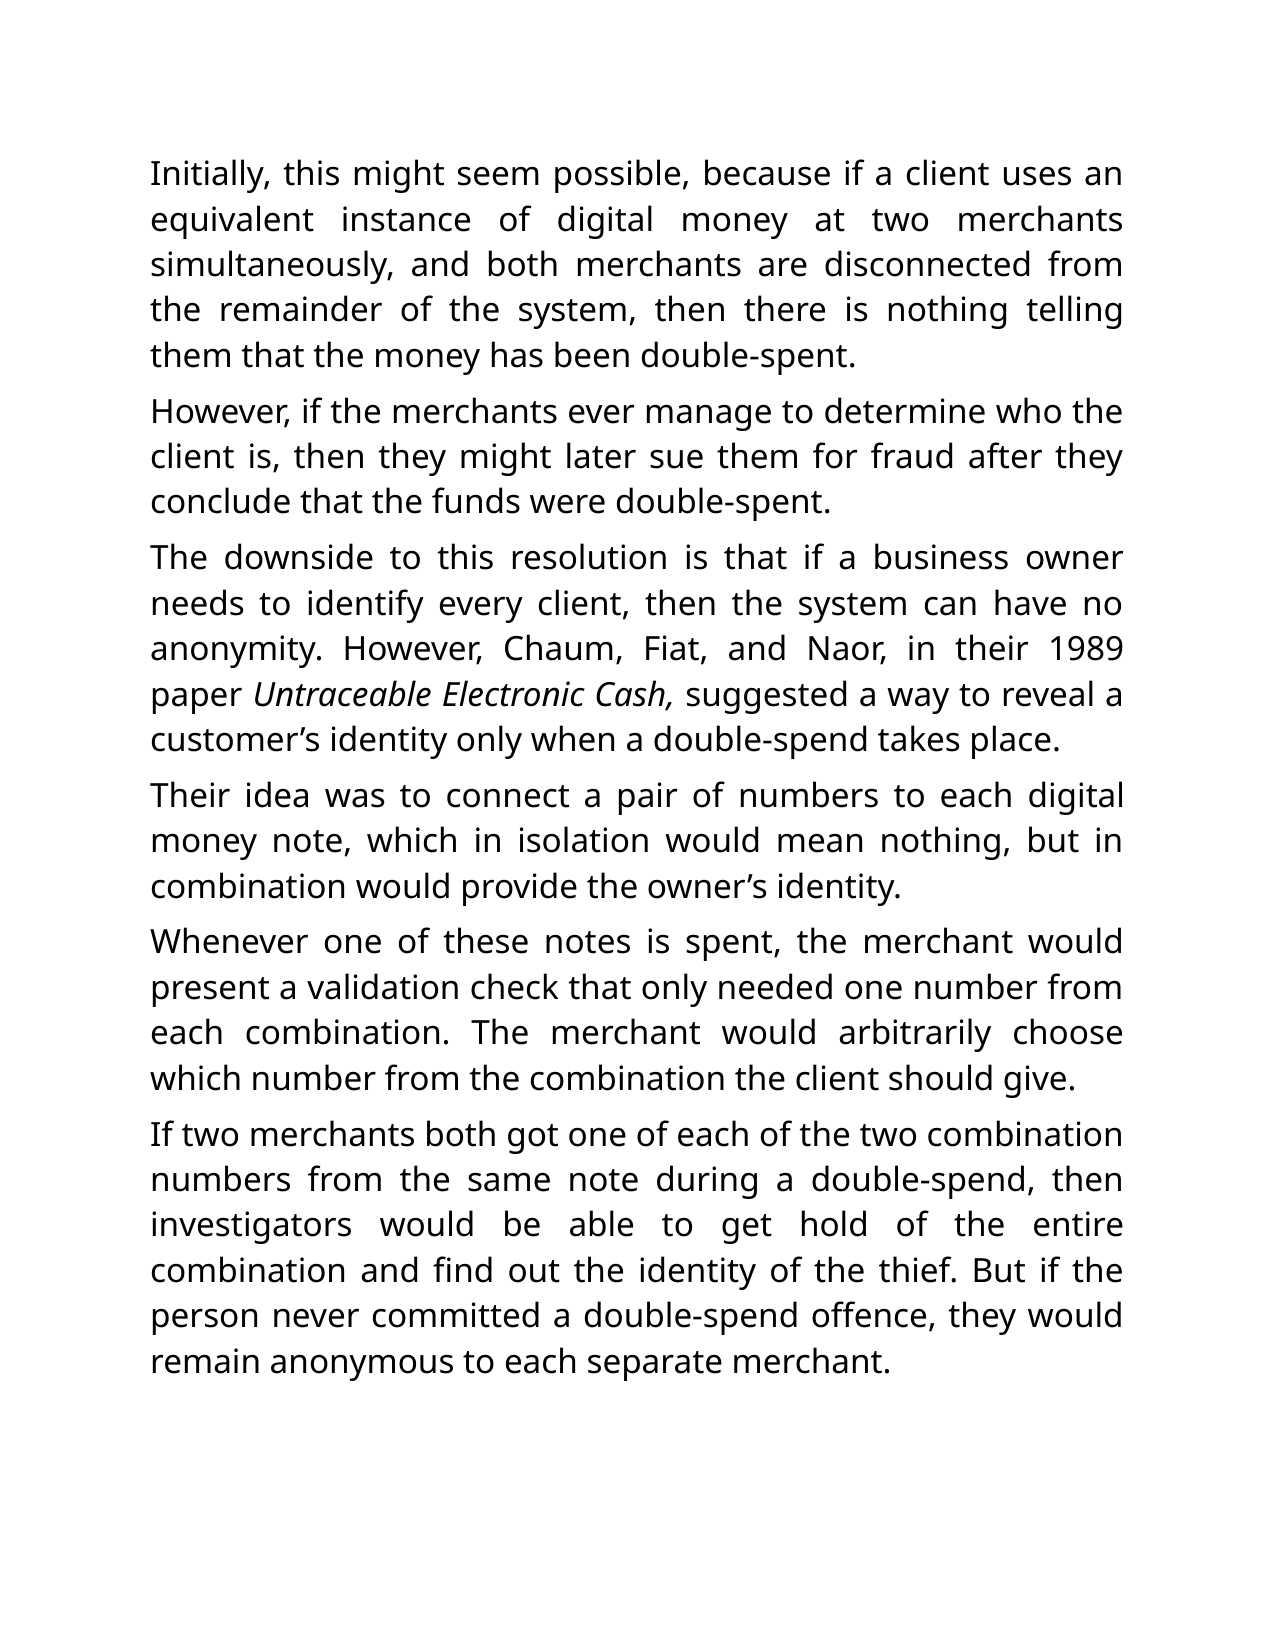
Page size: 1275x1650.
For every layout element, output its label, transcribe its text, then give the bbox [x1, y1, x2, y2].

text Whenever one of these notes is spent, the merchant would present a validation check that only needed one number from each combination. The merchant would arbitrarily choose which number from the combination the client should give. [150, 918, 1125, 1100]
text However, if the merchants ever manage to determine who the client is, then they might later sue them for fraud after they conclude that the funds were double-spent. [150, 387, 1125, 524]
text Initially, this might seem possible, because if a client uses an equivalent instance of digital money at two merchants simultaneously, and both merchants are disconnected from the remainder of the system, then there is nothing telling them that the money has been double-spent. [150, 150, 1125, 377]
text Their idea was to connect a pair of numbers to each digital money note, which in isolation would mean nothing, but in combination would provide the owner’s identity. [150, 772, 1125, 908]
text The downside to this resolution is that if a business owner needs to identify every client, then the system can have no anonymity. However, Chaum, Fiat, and Naor, in their 1989 paper Untraceable Electronic Cash, suggested a way to reveal a customer’s identity only when a double-spend takes place. [150, 534, 1125, 761]
text If two merchants both got one of each of the two combination numbers from the same note during a double-spend, then investigators would be able to get hold of the entire combination and find out the identity of the thief. But if the person never committed a double-spend offence, they would remain anonymous to each separate merchant. [150, 1110, 1125, 1383]
